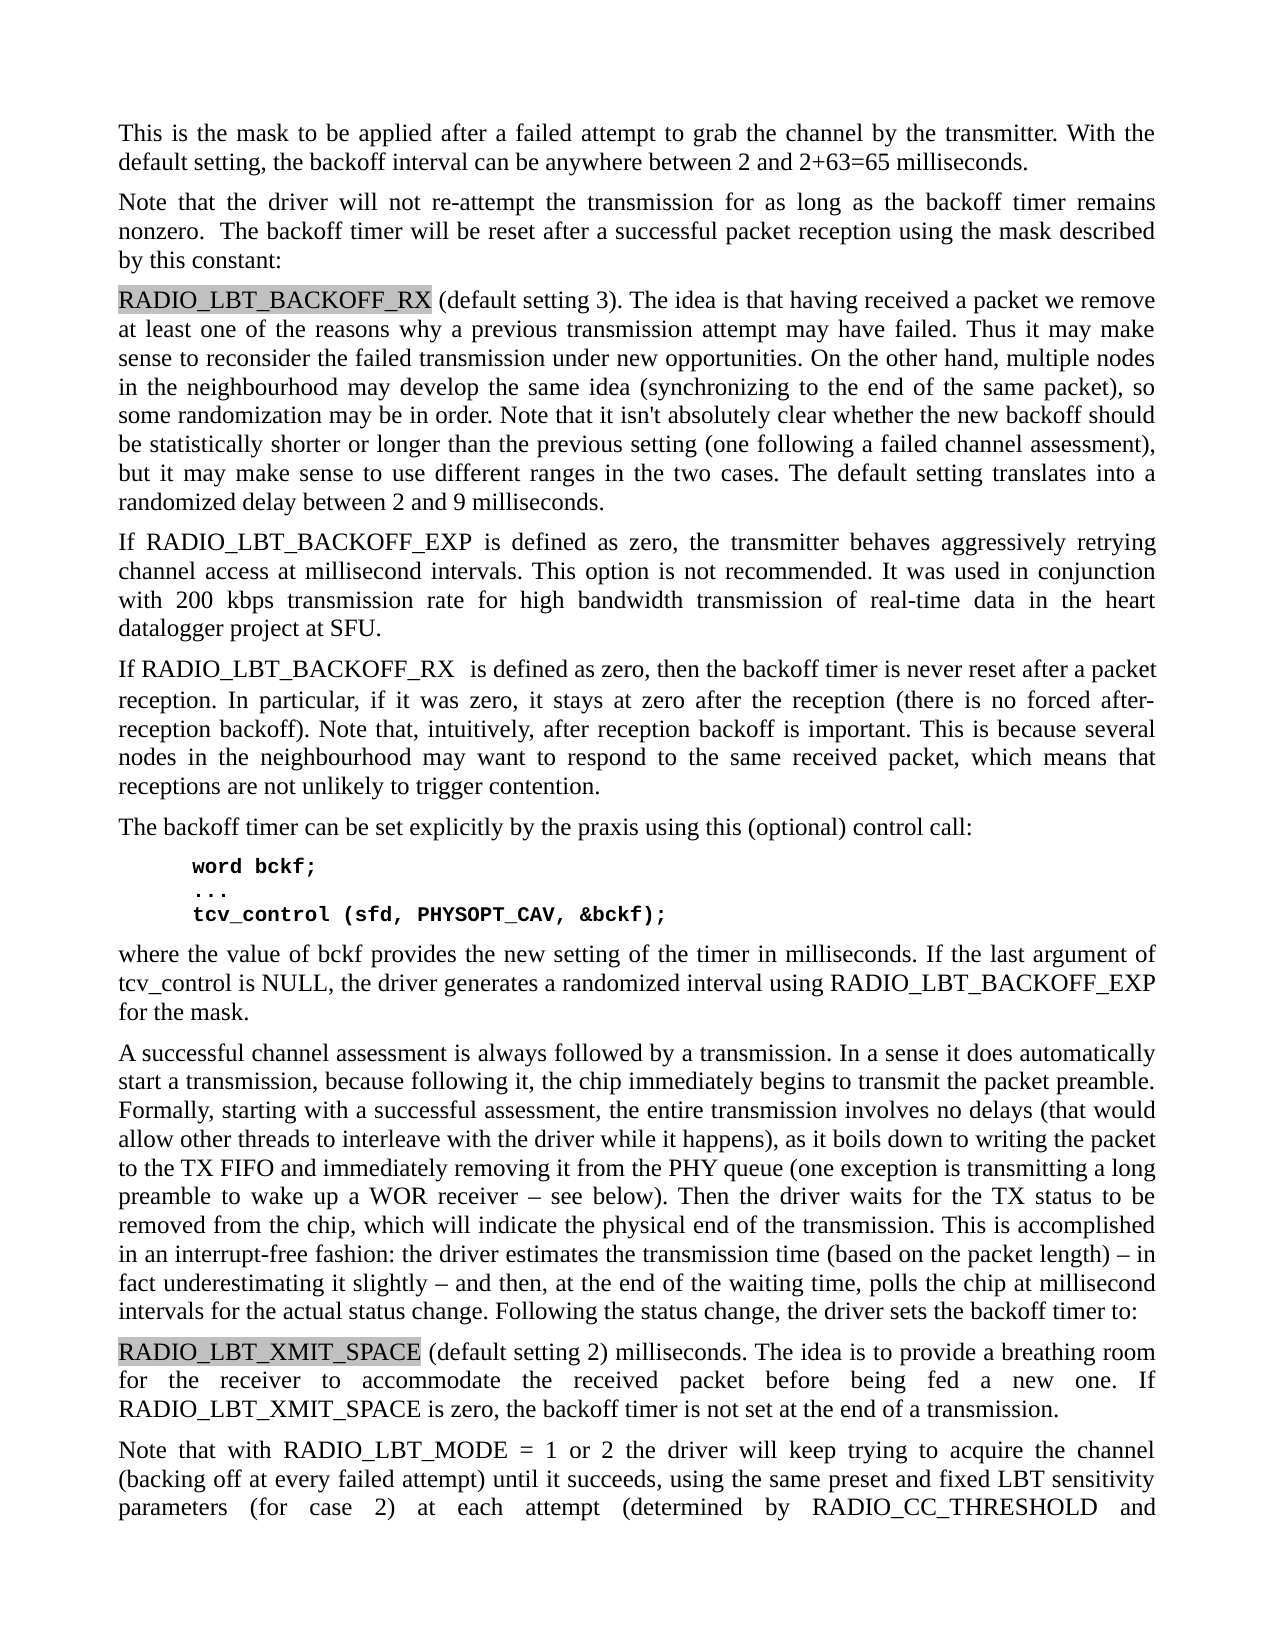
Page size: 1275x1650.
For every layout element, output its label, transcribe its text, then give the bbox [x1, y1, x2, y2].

text RADIO_LBT_BACKOFF_RX (default setting 3). The idea is that having received a packet we remove at least one of the reasons why a previous transmission attempt may have failed. Thus it may make sense to reconsider the failed transmission under new opportunities. On the other hand, multiple nodes in the neighbourhood may develop the same idea (synchronizing to the end of the same packet), so some randomization may be in order. Note that it isn't absolutely clear whether the new backoff should be statistically shorter or longer than the previous setting (one following a failed channel assessment), but it may make sense to use different ranges in the two cases. The default setting translates into a randomized delay between 2 and 9 milliseconds. [118, 285, 1157, 515]
text Note that with RADIO_LBT_MODE = 1 or 2 the driver will keep trying to acquire the channel (backing off at every failed attempt) until it succeeds, using the same preset and fixed LBT sensitivity parameters (for case 2) at each attempt (determined by RADIO_CC_THRESHOLD and [118, 1435, 1157, 1521]
text If RADIO_LBT_BACKOFF_EXP is defined as zero, the transmitter behaves aggressively retrying channel access at millisecond intervals. This option is not recommended. It was used in conjunction with 200 kbps transmission rate for high bandwidth transmission of real-time data in the heart datalogger project at SFU. [118, 527, 1157, 642]
text ... [118, 881, 1157, 904]
text The backoff timer can be set explicitly by the praxis using this (optional) control call: [118, 812, 1157, 840]
text Note that the driver will not re-attempt the transmission for as long as the backoff timer remains nonzero. The backoff timer will be reset after a successful packet reception using the mask described by this constant: [118, 187, 1157, 274]
text RADIO_LBT_XMIT_SPACE (default setting 2) milliseconds. The idea is to provide a breathing room for the receiver to accommodate the received packet before being fed a new one. If RADIO_LBT_XMIT_SPACE is zero, the backoff timer is not set at the end of a transmission. [118, 1337, 1157, 1423]
text tcv_control (sfd, PHYSOPT_CAV, &bckf); [118, 904, 1157, 928]
text word bckf; [118, 852, 1157, 881]
text where the value of bckf provides the new setting of the timer in milliseconds. If the last argument of tcv_control is NULL, the driver generates a randomized interval using RADIO_LBT_BACKOFF_EXP for the mask. [118, 939, 1157, 1026]
text If RADIO_LBT_BACKOFF_RX is defined as zero, then the backoff timer is never reset after a packet reception. In particular, if it was zero, it stays at zero after the reception (there is no forced after-reception backoff). Note that, intuitively, after reception backoff is important. This is because several nodes in the neighbourhood may want to respond to the same received packet, which means that receptions are not unlikely to trigger contention. [118, 654, 1157, 800]
text This is the mask to be applied after a failed attempt to grab the channel by the transmitter. With the default setting, the backoff interval can be anywhere between 2 and 2+63=65 milliseconds. [118, 118, 1157, 176]
text A successful channel assessment is always followed by a transmission. In a sense it does automatically start a transmission, because following it, the chip immediately begins to transmit the packet preamble. Formally, starting with a successful assessment, the entire transmission involves no delays (that would allow other threads to interleave with the driver while it happens), as it boils down to writing the packet to the TX FIFO and immediately removing it from the PHY queue (one exception is transmitting a long preamble to wake up a WOR receiver – see below). Then the driver waits for the TX status to be removed from the chip, which will indicate the physical end of the transmission. This is accomplished in an interrupt-free fashion: the driver estimates the transmission time (based on the packet length) – in fact underestimating it slightly – and then, at the end of the waiting time, polls the chip at millisecond intervals for the actual status change. Following the status change, the driver sets the backoff timer to: [118, 1038, 1157, 1325]
